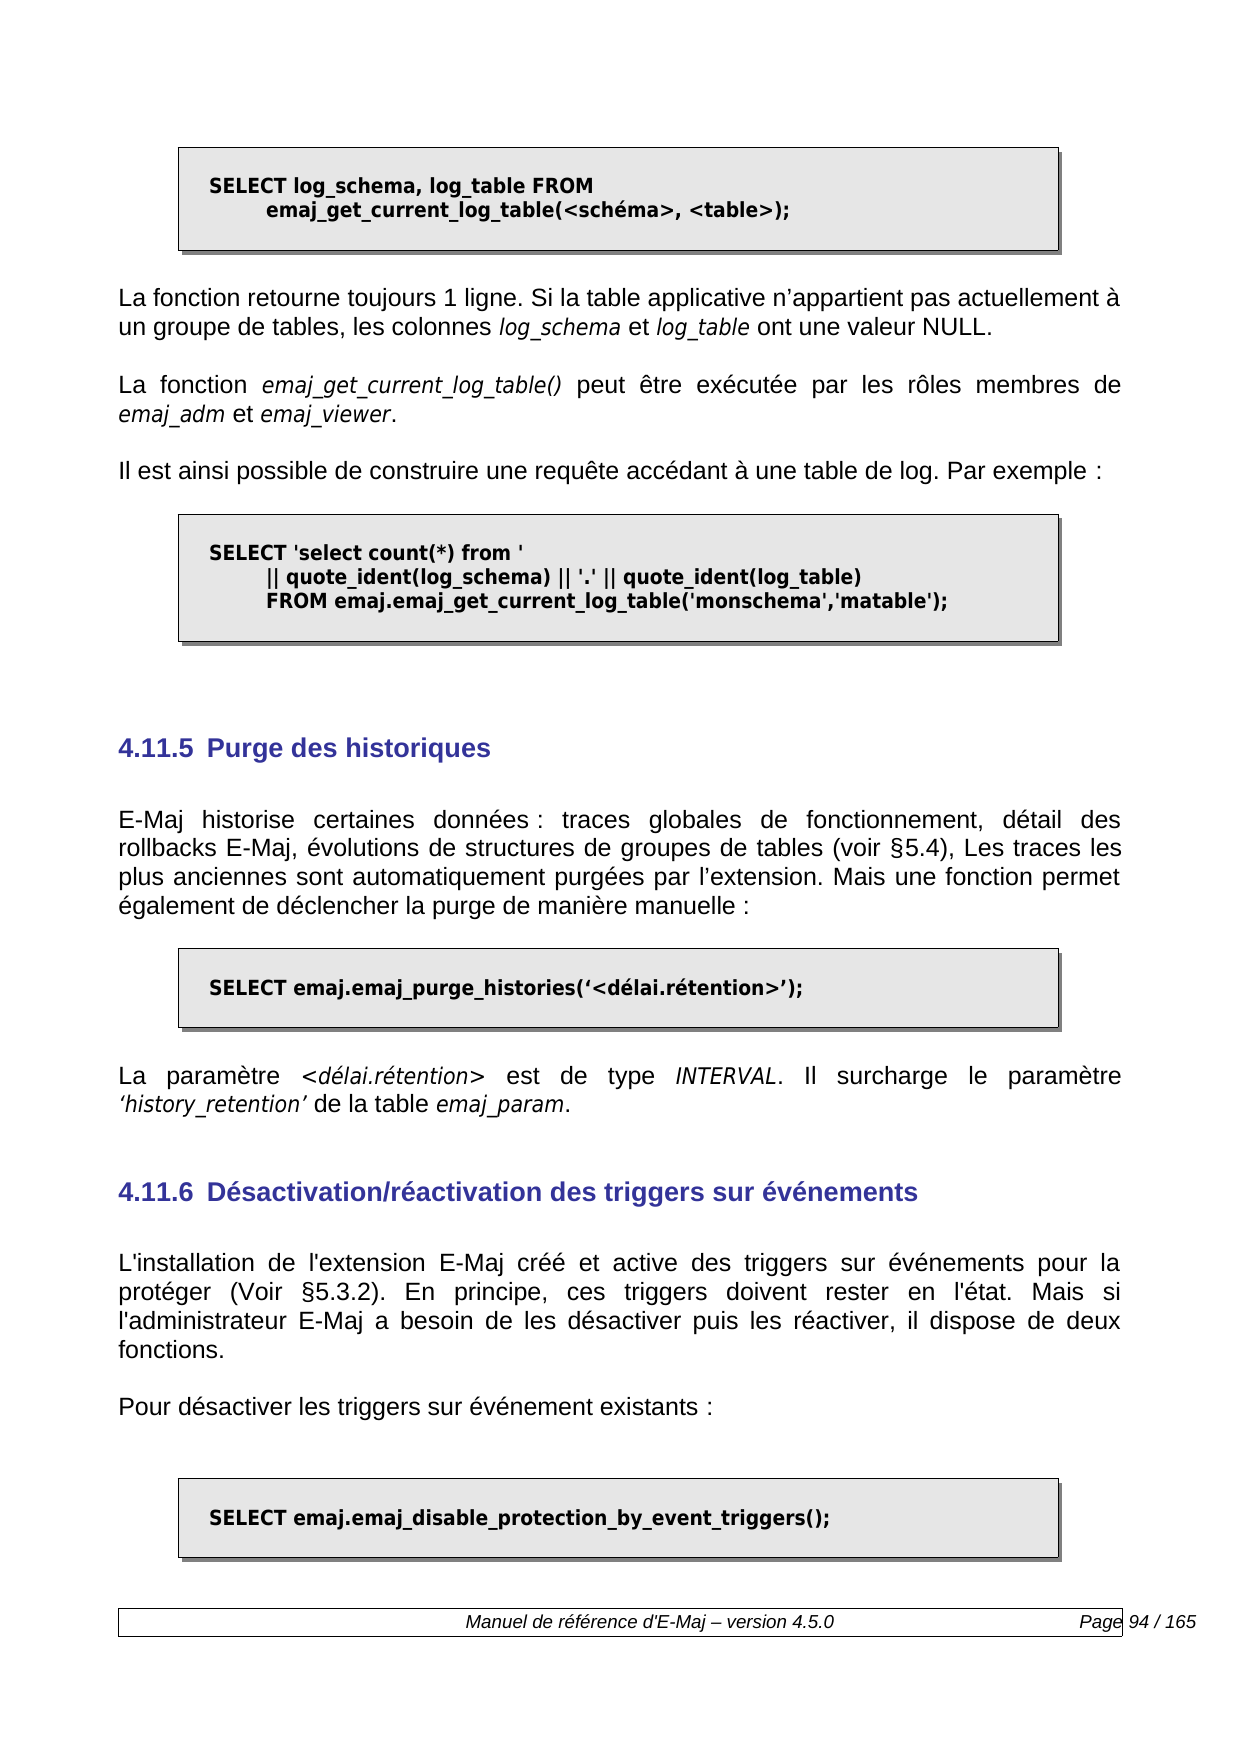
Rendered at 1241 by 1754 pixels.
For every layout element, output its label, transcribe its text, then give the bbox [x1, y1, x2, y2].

text La paramètre <délai.rétention> est de type INTERVAL. Il surcharge le paramètre ‘history_retention’ de la table emaj_param. [118, 1061, 1122, 1118]
text || quote_ident(log_schema) || '.' || quote_ident(log_table) [179, 562, 1058, 587]
text SELECT 'select count(*) from ' [179, 538, 1058, 562]
subtitle Désactivation/réactivation des triggers sur événements [118, 1176, 1122, 1207]
text FROM emaj.emaj_get_current_log_table('monschema','matable'); [179, 587, 1058, 611]
text emaj_get_current_log_table(<schéma>, <table>); [179, 195, 1058, 220]
text La fonction emaj_get_current_log_table() peut être exécutée par les rôles membres de emaj_adm et emaj_viewer. [118, 370, 1122, 427]
text La fonction retourne toujours 1 ligne. Si la table applicative n’appartient pas actuellement à un groupe de tables, les colonnes log_schema et log_table ont une valeur NULL. [118, 283, 1122, 341]
text SELECT emaj.emaj_disable_protection_by_event_triggers(); [179, 1503, 1058, 1527]
text E-Maj historise certaines données : traces globales de fonctionnement, détail des rollbacks E-Maj, évolutions de structures de groupes de tables (voir §5.4), Les traces les plus anciennes sont automatiquement purgées par l’extension. Mais une fonction permet également de déclencher la purge de manière manuelle : [118, 804, 1122, 919]
subtitle Purge des historiques [118, 732, 1122, 763]
text SELECT log_schema, log_table FROM [179, 171, 1058, 195]
text L'installation de l'extension E-Maj créé et active des triggers sur événements pour la protéger (Voir §5.3.2). En principe, ces triggers doivent rester en l'état. Mais si l'administrateur E-Maj a besoin de les désactiver puis les réactiver, il dispose de deux fonctions. [118, 1248, 1122, 1363]
text Pour désactiver les triggers sur événement existants : [118, 1392, 1122, 1421]
text Il est ainsi possible de construire une requête accédant à une table de log. Par exemple : [118, 456, 1122, 485]
text SELECT emaj.emaj_purge_histories(‘<délai.rétention>’); [179, 973, 1058, 997]
